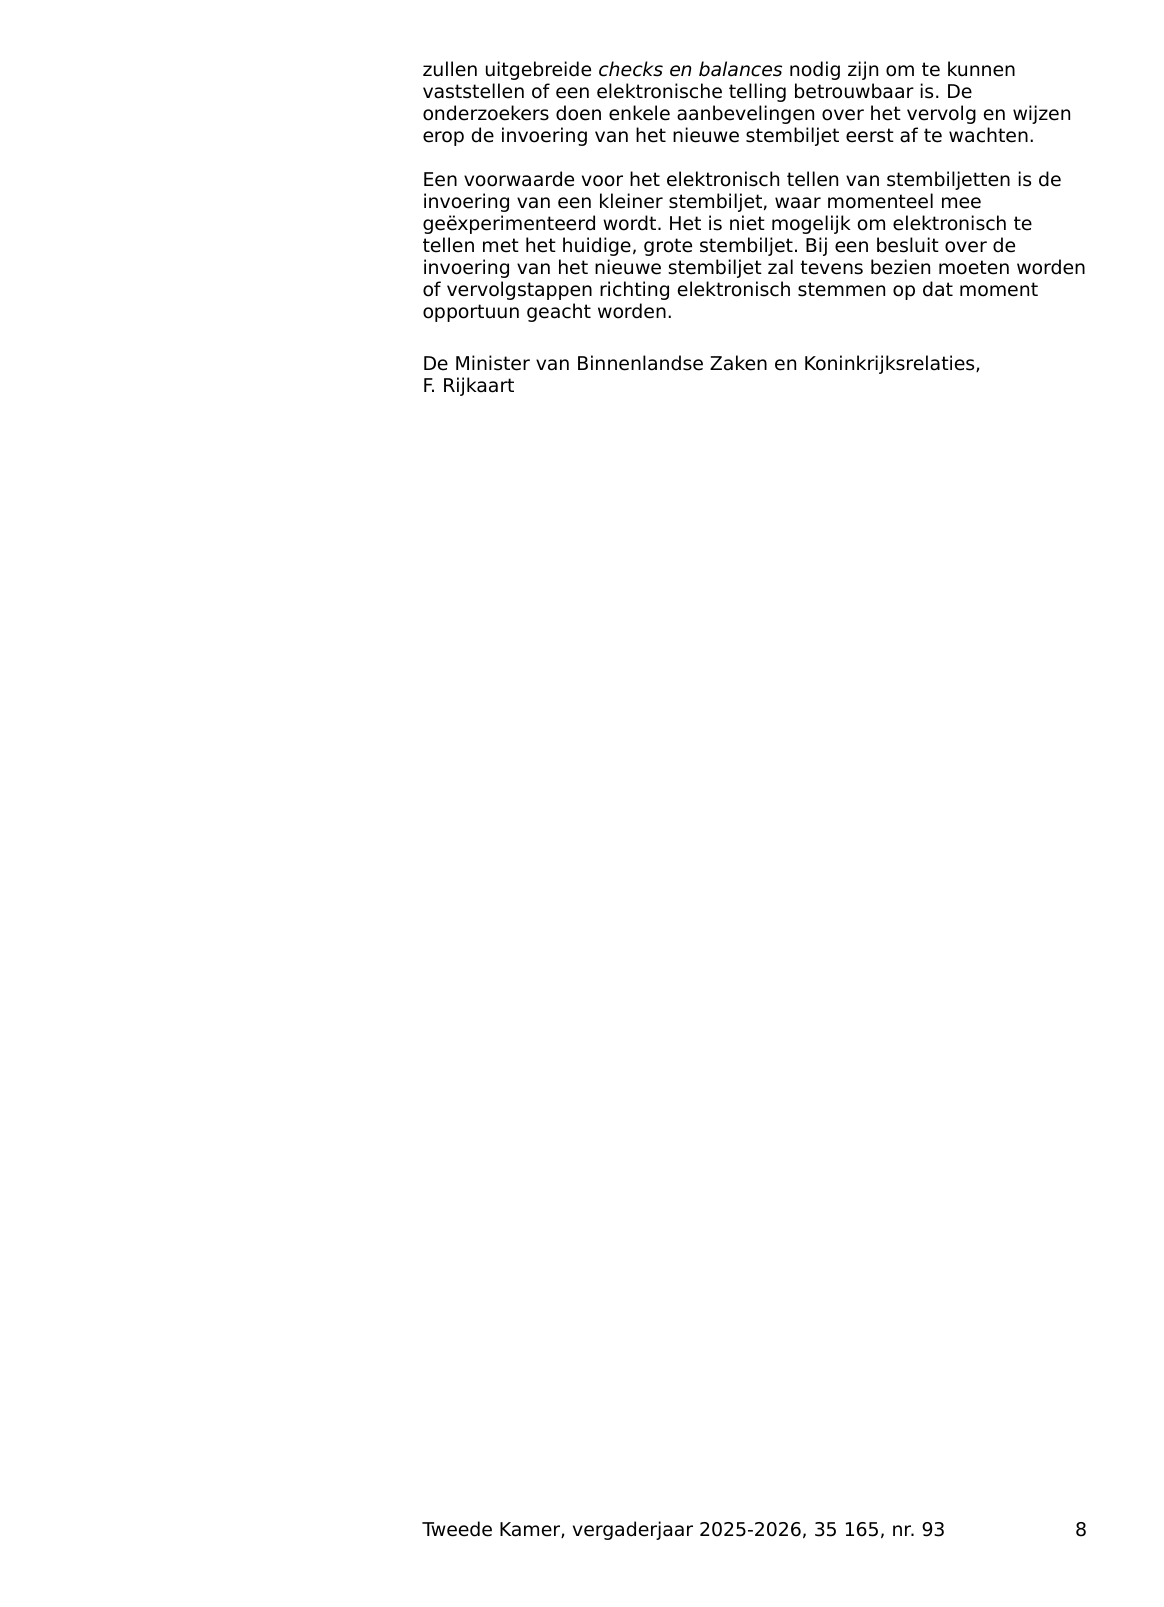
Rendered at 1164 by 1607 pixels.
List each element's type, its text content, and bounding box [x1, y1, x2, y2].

text zullen uitgebreide checks en balances nodig zijn om te kunnen vaststellen of een elektronische telling betrouwbaar is. De onderzoekers doen enkele aanbevelingen over het vervolg en wijzen erop de invoering van het nieuwe stembiljet eerst af te wachten. [422, 59, 1087, 147]
text De Minister van Binnenlandse Zaken en Koninkrijksrelaties, F. Rijkaart [422, 353, 1087, 397]
text Een voorwaarde voor het elektronisch tellen van stembiljetten is de invoering van een kleiner stembiljet, waar momenteel mee geëxperimenteerd wordt. Het is niet mogelijk om elektronisch te tellen met het huidige, grote stembiljet. Bij een besluit over de invoering van het nieuwe stembiljet zal tevens bezien moeten worden of vervolgstappen richting elektronisch stemmen op dat moment opportuun geacht worden. [422, 169, 1087, 323]
